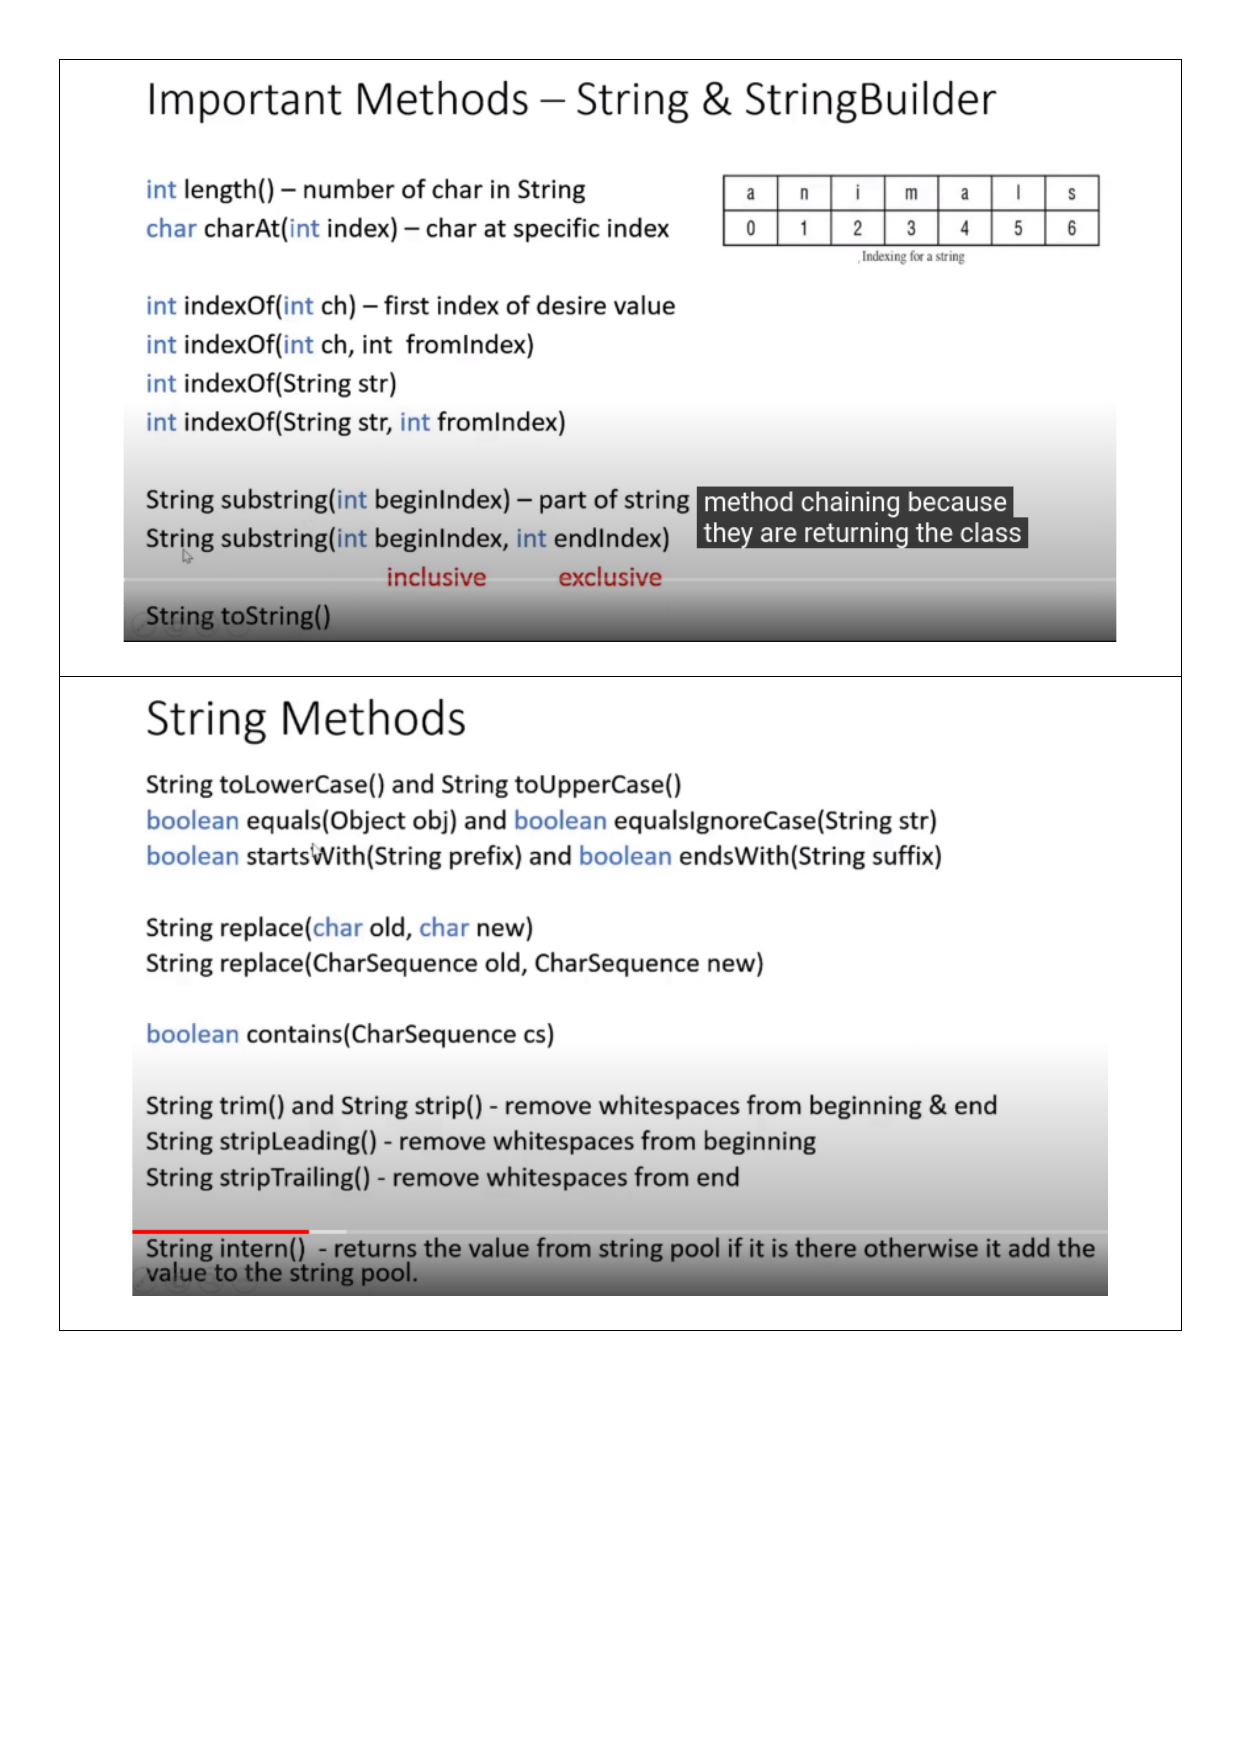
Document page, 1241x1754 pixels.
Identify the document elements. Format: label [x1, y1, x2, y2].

picture [132, 682, 1108, 1296]
table_cell [60, 677, 1181, 1330]
table_cell [60, 60, 1181, 676]
picture [123, 65, 1117, 642]
